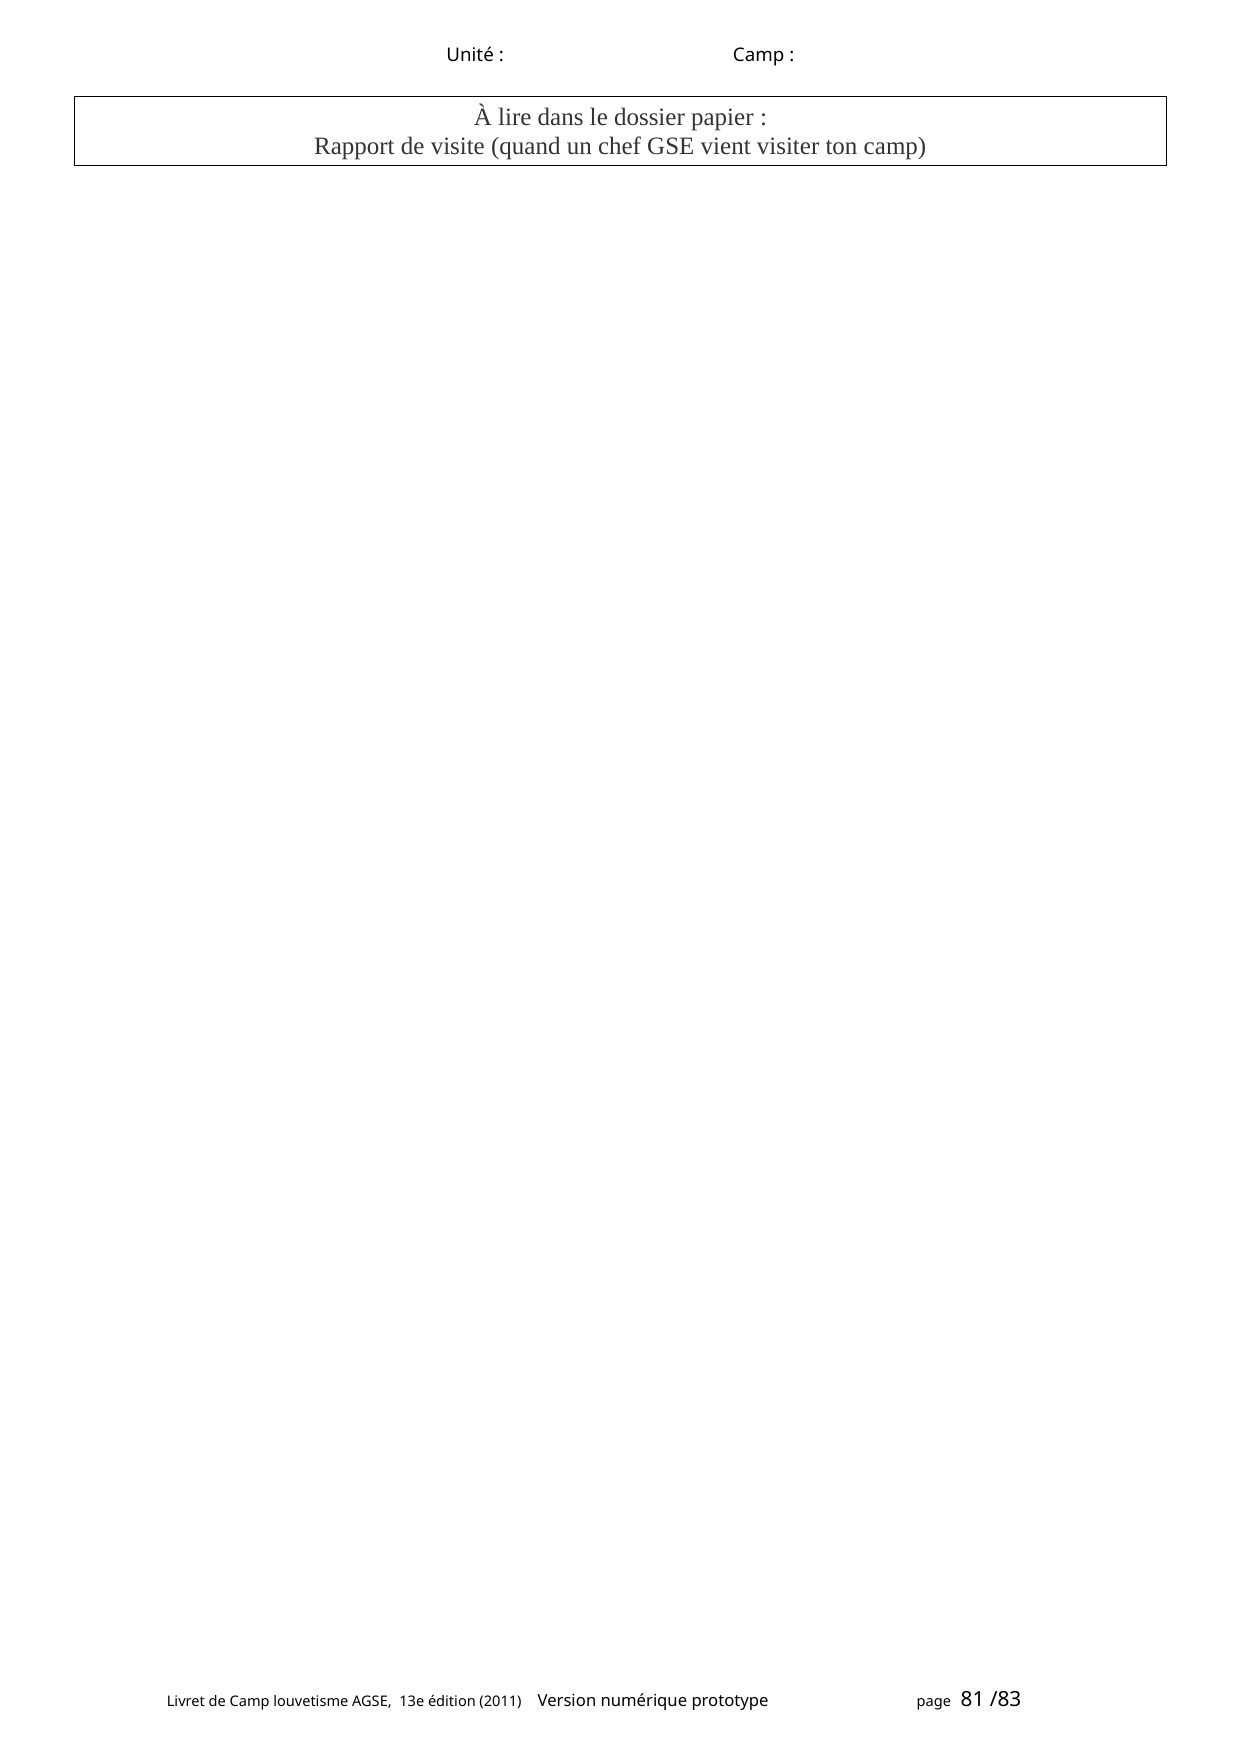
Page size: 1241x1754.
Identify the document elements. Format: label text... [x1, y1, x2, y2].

table_header À lire dans le dossier papier : Rapport de visite (quand un chef GSE vient visiter ton camp) [75, 97, 1166, 165]
